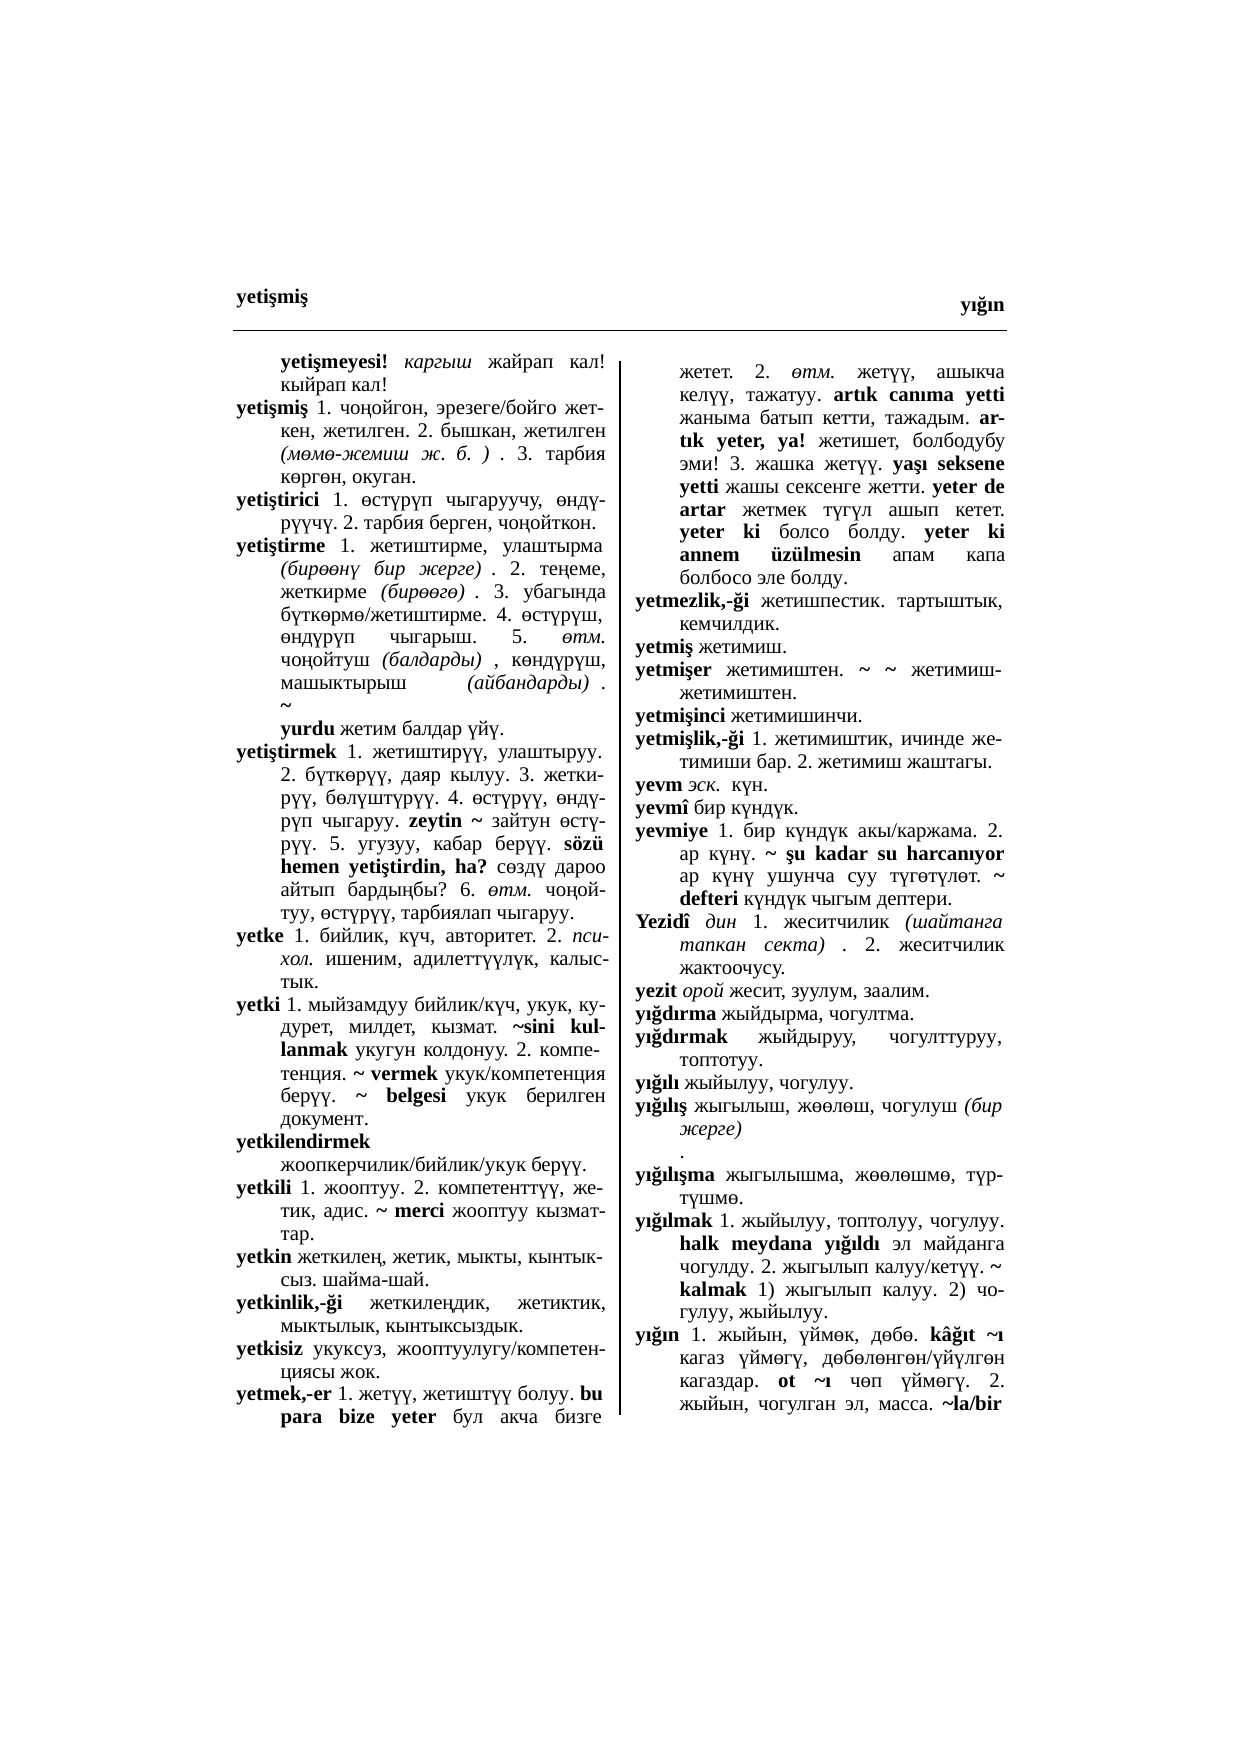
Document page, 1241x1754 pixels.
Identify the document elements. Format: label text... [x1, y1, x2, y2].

text yetiştirici 1. өстүрүп чыгаруучу, өндү- рүүчү. 2. тарбия берген, чоңойткон. [236, 488, 606, 534]
text yığılmak 1. жыйылуу, топтолуу, чогулуу. halk meydana yığıldı эл майданга чогулду. 2. жыгылып калуу/кетүү. ~ [635, 1209, 1005, 1278]
text yetiştirme 1. жетиштирме, улаштырма [236, 534, 609, 557]
text кен, жетилген. 2. бышкан, жетилген (мөмө-жемиш ж. б. ) . 3. тарбия көргөн, окуган. [280, 419, 606, 488]
text yetmişlik,-ği 1. жетимиштик, ичинде же- тимиши бар. 2. жетимиш жаштагы. [635, 727, 1005, 773]
text өндүрүп чыгарыш. 5. өтм. чоңойтуш (балдарды) , көндүрүш, машыктырыш (айбандарды) . ~ [280, 626, 606, 717]
text yetiştirmek 1. жетиштирүү, улаштыруу. [236, 740, 609, 763]
text yetkisiz укуксуз, жооптуулугу/компетен- циясы жок. [236, 1337, 606, 1383]
text yetke 1. бийлик, күч, авторитет. 2. пси- хол. ишеним, адилеттүүлүк, калыс- тык. [236, 924, 609, 993]
text yetkinlik,-ği жеткилеңдик, жетиктик, мыктылык, кынтыксыздык. [236, 1291, 606, 1337]
text yığın 1. жыйын, үймөк, дөбө. kâğıt ~ı [635, 1323, 1065, 1346]
text yevmiye 1. бир күндүк акы/каржама. 2. [635, 819, 1056, 842]
text yurdu жетим балдар үйү. [280, 717, 506, 740]
text кагаз үймөгү, дөбөлөнгөн/үйүлгөн кагаздар. ot ~ı чөп үймөгү. 2. жыйын, чогулган эл, масса. ~la/bir [679, 1346, 1005, 1415]
text yetişmeyesi! каргыш жайрап кал! кыйрап кал! [280, 350, 606, 396]
text тенция. ~ vermek укук/компетенция берүү. ~ belgesi укук берилген документ. [280, 1062, 606, 1130]
text жерге) . [679, 1117, 751, 1163]
text yezit орой жесит, зуулум, заалим. yığdırma жыйдырма, чогултма. yığdırmak жыйдыруу, чогулттуруу, [635, 979, 1004, 1048]
text yetmek,-er 1. жетүү, жетиштүү болуу. bu [236, 1383, 609, 1405]
text жетет. 2. өтм. жетүү, ашыкча келүү, тажатуу. аrtık canıma yetti жаныма батып кетти, тажадым. ar- tık yeter, ya! жетишет, болбодубу эми! 3. жашка жетүү. yaşı seksene yetti жашы сексенге жетти. yeter de artar жетмек түгүл ашып кетет. yeter ki болсо болду. yeter ki annem üzülmesin апам капа болбосо эле болду. [679, 359, 1005, 589]
text para bize yeter бул акча бизге [280, 1405, 606, 1428]
text yığılı жыйылуу, чогулуу. [635, 1071, 1065, 1094]
text kalmak 1) жыгылып калуу. 2) чо- гулуу, жыйылуу. [679, 1278, 1004, 1323]
text yığılışma жыгылышма, жөөлөшмө, түр- түшмө. [635, 1163, 1027, 1209]
text yığılış жыгылыш, жөөлөш, чогулуш (бир [635, 1094, 1056, 1117]
text yetkin жеткилең, жетик, мыкты, кынтык- [236, 1245, 609, 1268]
text сыз. шайма-шай. [280, 1268, 430, 1291]
text yevmî бир күндүк. [635, 796, 1056, 819]
text ар күнү. ~ şu kadar su harcanıyor ар күнү ушунча суу түгөтүлөт. ~ defteri күндүк чыгым дептери. [679, 842, 1005, 910]
text yetişmiş [236, 284, 308, 308]
text yevm эск. күн. [635, 773, 1056, 796]
text yetkilendirmek [236, 1130, 609, 1153]
text топтотуу. [679, 1048, 765, 1071]
text yetişmiş 1. чоңойгон, эрезеге/бойго жет- [236, 396, 609, 419]
text (бирөөнү бир жерге) . 2. теңеме, жеткирме (бирөөгө) . 3. убагында бүткөрмө/жетиштирме. 4. өстүрүш, [280, 557, 606, 626]
text жоопкерчилик/бийлик/укук берүү. [280, 1153, 589, 1176]
text yetmezlik,-ği жетишпестик. тартыштык, кемчилдик. [635, 589, 1045, 635]
text yetmişer жетимиштен. ~ ~ жетимиш- жетимиштен. [635, 658, 1004, 704]
text hemen yetiştirdin, ha? сөздү дароо айтып бардыңбы? 6. өтм. чоңой- туу, өстүрүү, тарбиялап чыгаруу. [280, 855, 606, 924]
text yetki 1. мыйзамдуу бийлик/күч, укук, ку- дурет, милдет, кызмат. ~sini kul- lanmak укугун колдонуу. 2. компе- [236, 993, 606, 1061]
text yığın [900, 292, 1065, 316]
text тик, адис. ~ merci жооптуу кызмат- тар. [280, 1199, 606, 1245]
text рүү, бөлүштүрүү. 4. өстүрүү, өндү- рүп чыгаруу. zeytin ~ зайтун өстү- рүү. 5. угузуу, кабар берүү. sözü [280, 786, 606, 855]
text 2. бүткөрүү, даяр кылуу. 3. жетки- [280, 763, 606, 786]
text yetmişinci жетимишинчи. [635, 704, 1027, 727]
text Yezidî дин 1. жеситчилик (шайтанга тапкан секта) . 2. жеситчилик жактоочусу. [635, 911, 1005, 979]
text yetkili 1. жооптуу. 2. компетенттүү, же- [236, 1176, 609, 1199]
text yetmiş жетимиш. [635, 635, 1065, 658]
